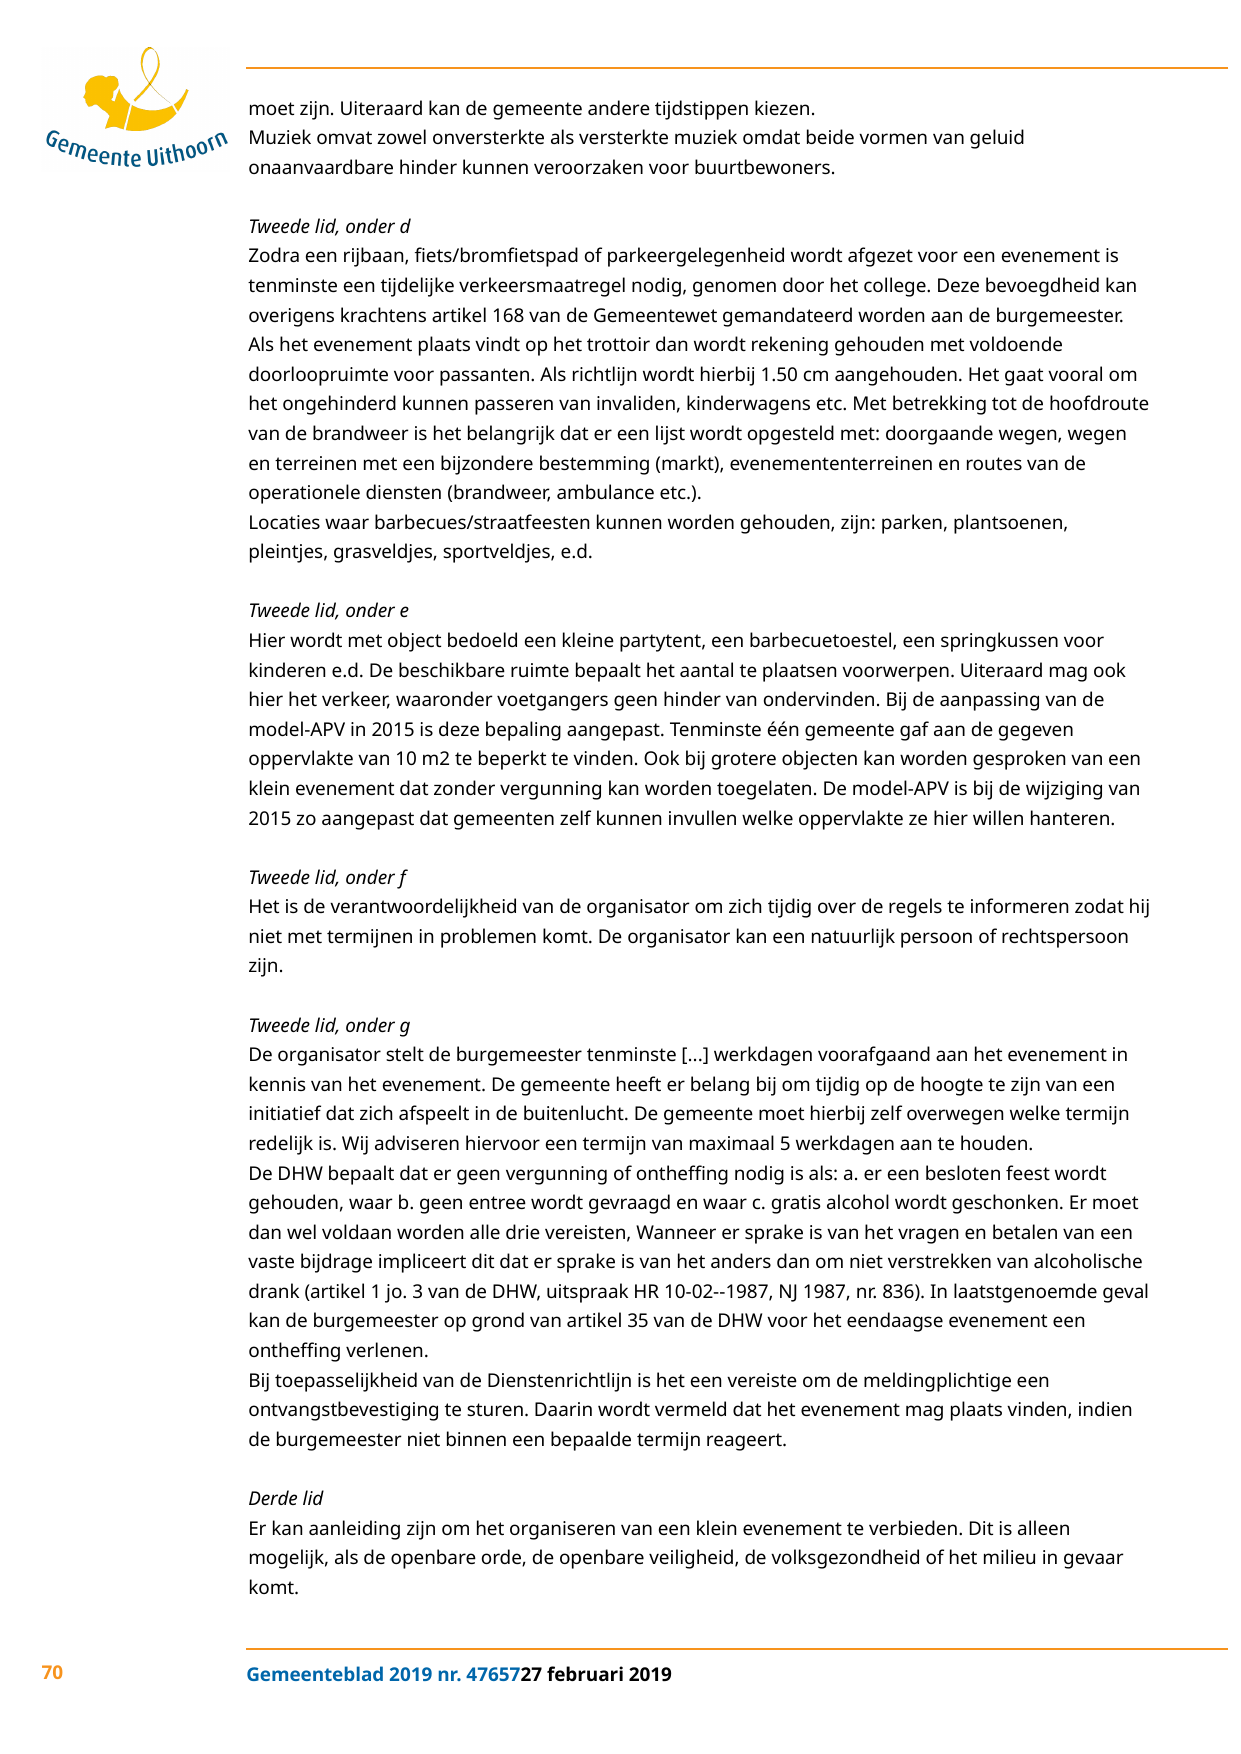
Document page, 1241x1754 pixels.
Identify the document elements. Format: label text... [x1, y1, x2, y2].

text Tweede lid, onder e [248, 598, 1152, 623]
text Tweede lid, onder f [248, 864, 1152, 890]
text Er kan aanleiding zijn om het organiseren van een klein evenement te verbieden. Dit is alleen mogelijk, als de openbare orde, de openbare veiligheid, de volksgezondheid of het milieu in gevaar komt. [248, 1515, 1152, 1600]
text Tweede lid, onder d [248, 213, 1152, 239]
text Tweede lid, onder g [248, 1012, 1152, 1038]
text Bij toepasselijkheid van de Dienstenrichtlijn is het een vereiste om de meldingplichtige een ontvangstbevestiging te sturen. Daarin wordt vermeld dat het evenement mag plaats vinden, indien de burgemeester niet binnen een bepaalde termijn reageert. [248, 1367, 1152, 1452]
picture [41, 47, 231, 172]
text moet zijn. Uiteraard kan de gemeente andere tijdstippen kiezen. [248, 95, 1152, 121]
text Locaties waar barbecues/straatfeesten kunnen worden gehouden, zijn: parken, plantsoenen, pleintjes, grasveldjes, sportveldjes, e.d. [248, 509, 1152, 564]
text Het is de verantwoordelijkheid van de organisator om zich tijdig over de regels te informeren zodat hij niet met termijnen in problemen komt. De organisator kan een natuurlijk persoon of rechtspersoon zijn. [248, 893, 1152, 978]
text Hier wordt met object bedoeld een kleine partytent, een barbecuetoestel, een springkussen voor kinderen e.d. De beschikbare ruimte bepaalt het aantal te plaatsen voorwerpen. Uiteraard mag ook hier het verkeer, waaronder voetgangers geen hinder van ondervinden. Bij de aanpassing van de model-APV in 2015 is deze bepaling aangepast. Tenminste één gemeente gaf aan de gegeven oppervlakte van 10 m2 te beperkt te vinden. Ook bij grotere objecten kan worden gesproken van een klein evenement dat zonder vergunning kan worden toegelaten. De model-APV is bij de wijziging van 2015 zo aangepast dat gemeenten zelf kunnen invullen welke oppervlakte ze hier willen hanteren. [248, 627, 1152, 831]
text Derde lid [248, 1485, 1152, 1511]
text De DHW bepaalt dat er geen vergunning of ontheffing nodig is als: a. er een besloten feest wordt gehouden, waar b. geen entree wordt gevraagd en waar c. gratis alcohol wordt geschonken. Er moet dan wel voldaan worden alle drie vereisten, Wanneer er sprake is van het vragen en betalen van een vaste bijdrage impliceert dit dat er sprake is van het anders dan om niet verstrekken van alcoholische drank (artikel 1 jo. 3 van de DHW, uitspraak HR 10-02--1987, NJ 1987, nr. 836). In laatstgenoemde geval kan de burgemeester op grond van artikel 35 van de DHW voor het eendaagse evenement een ontheffing verlenen. [248, 1160, 1152, 1363]
text Zodra een rijbaan, fiets/bromfietspad of parkeergelegenheid wordt afgezet voor een evenement is tenminste een tijdelijke verkeersmaatregel nodig, genomen door het college. Deze bevoegdheid kan overigens krachtens artikel 168 van de Gemeentewet gemandateerd worden aan de burgemeester. Als het evenement plaats vindt op het trottoir dan wordt rekening gehouden met voldoende doorloopruimte voor passanten. Als richtlijn wordt hierbij 1.50 cm aangehouden. Het gaat vooral om het ongehinderd kunnen passeren van invaliden, kinderwagens etc. Met betrekking tot de hoofdroute van de brandweer is het belangrijk dat er een lijst wordt opgesteld met: doorgaande wegen, wegen en terreinen met een bijzondere bestemming (markt), evenemententerreinen en routes van de operationele diensten (brandweer, ambulance etc.). [248, 243, 1152, 505]
text Muziek omvat zowel onversterkte als versterkte muziek omdat beide vormen van geluid onaanvaardbare hinder kunnen veroorzaken voor buurtbewoners. [248, 124, 1152, 180]
text De organisator stelt de burgemeester tenminste [...] werkdagen voorafgaand aan het evenement in kennis van het evenement. De gemeente heeft er belang bij om tijdig op de hoogte te zijn van een initiatief dat zich afspeelt in de buitenlucht. De gemeente moet hierbij zelf overwegen welke termijn redelijk is. Wij adviseren hiervoor een termijn van maximaal 5 werkdagen aan te houden. [248, 1041, 1152, 1156]
